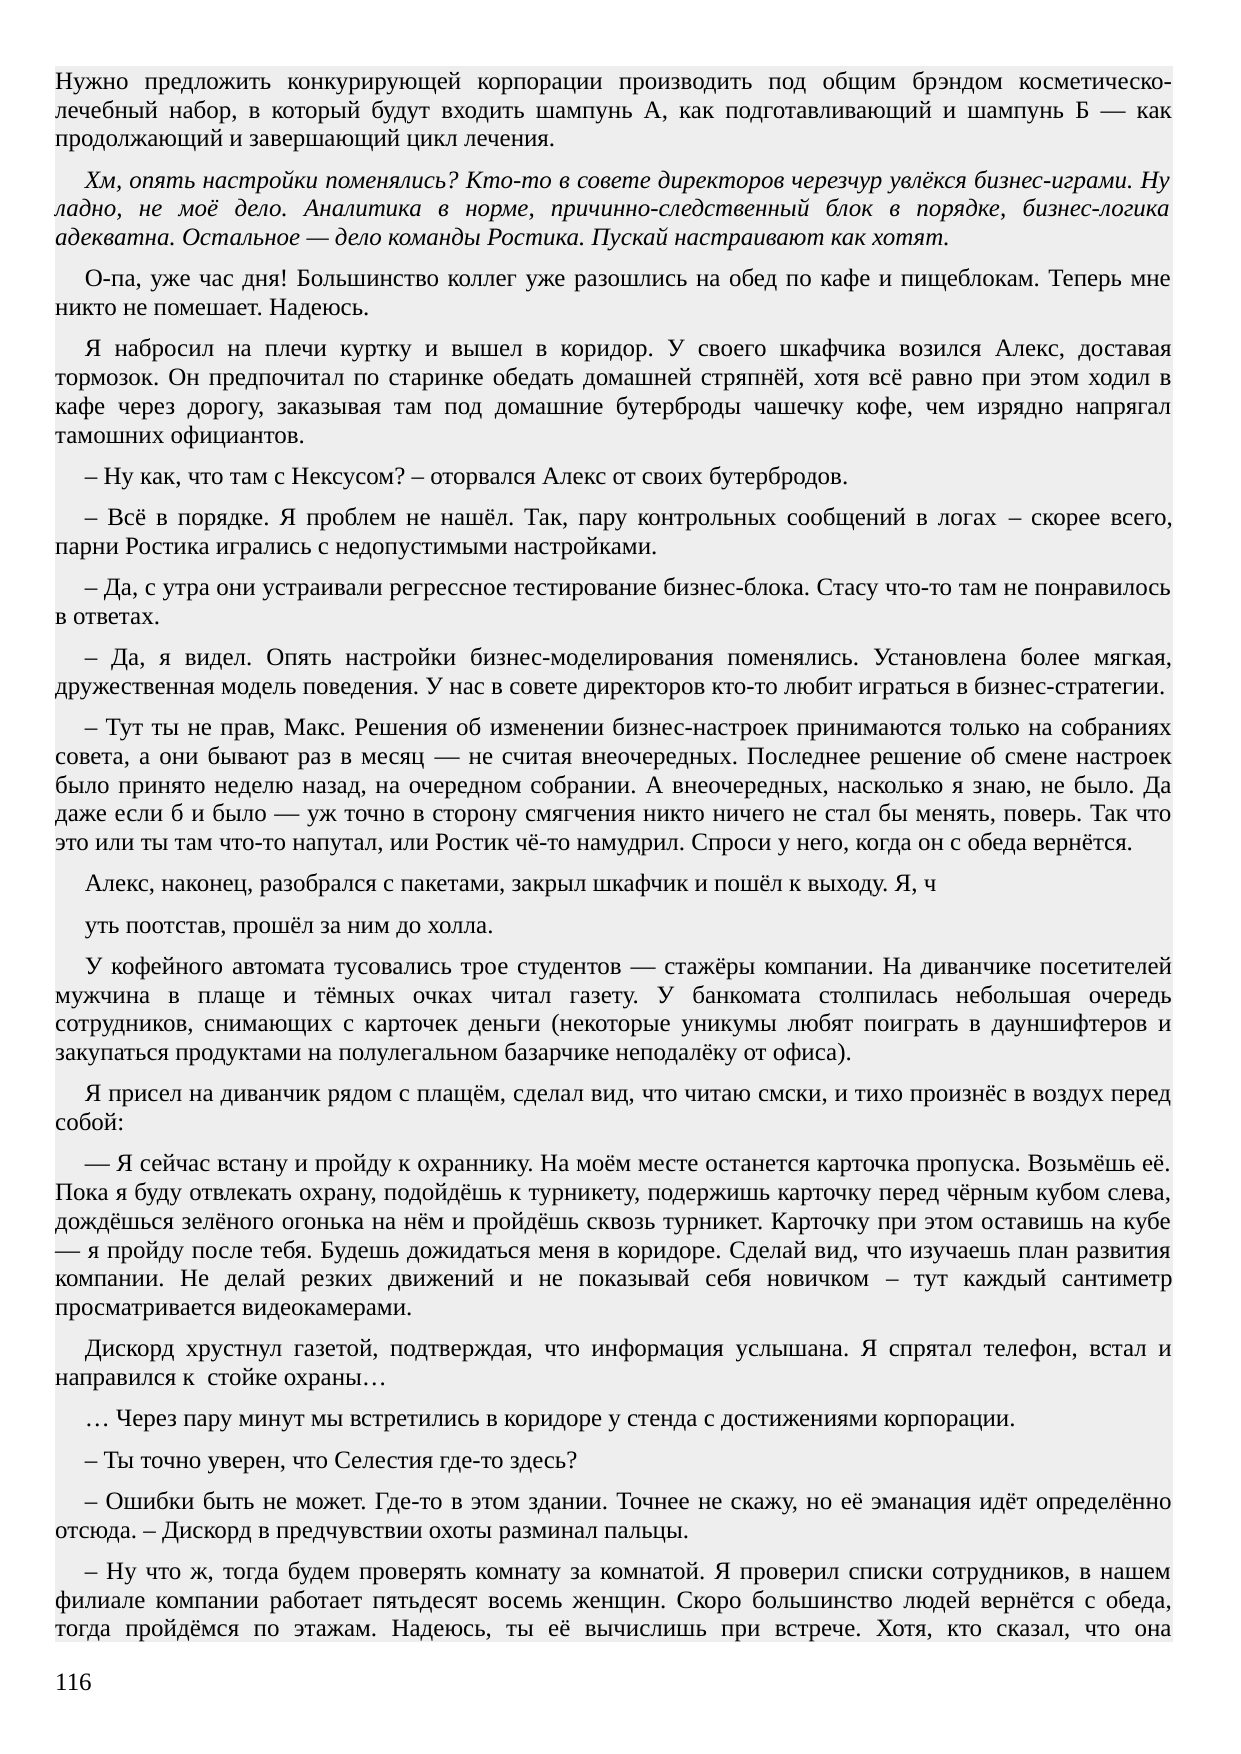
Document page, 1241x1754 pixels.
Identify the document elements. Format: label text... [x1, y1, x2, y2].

text — Я сейчас встану и пройду к охраннику. На моём месте останется карточка пропуска. Возьмёшь её. Пока я буду отвлекать охрану, подойдёшь к турникету, подержишь карточку перед чёрным кубом слева, дождёшься зелёного огонька на нём и пройдёшь сквозь турникет. Карточку при этом оставишь на кубе — я пройду после тебя. Будешь дожидаться меня в коридоре. Сделай вид, что изучаешь план развития компании. Не делай резких движений и не показывай себя новичком – тут каждый сантиметр просматривается видеокамерами. [55, 1148, 1173, 1321]
text О-па, уже час дня! Большинство коллег уже разошлись на обед по кафе и пищеблокам. Теперь мне никто не помешает. Надеюсь. [55, 263, 1173, 321]
text Я набросил на плечи куртку и вышел в коридор. У своего шкафчика возился Алекс, доставая тормозок. Он предпочитал по старинке обедать домашней стряпнёй, хотя всё равно при этом ходил в кафе через дорогу, заказывая там под домашние бутерброды чашечку кофе, чем изрядно напрягал тамошних официантов. [55, 333, 1173, 448]
text Я присел на диванчик рядом с плащём, сделал вид, что читаю смски, и тихо произнёс в воздух перед собой: [55, 1078, 1173, 1136]
text Хм, опять настройки поменялись? Кто-то в совете директоров черезчур увлёкся бизнес-играми. Ну ладно, не моё дело. Аналитика в норме, причинно-следственный блок в порядке, бизнес-логика адекватна. Остальное — дело команды Ростика. Пускай настраивают как хотят. [55, 165, 1173, 251]
text – Да, я видел. Опять настройки бизнес-моделирования поменялись. Установлена более мягкая, дружественная модель поведения. У нас в совете директоров кто-то любит играться в бизнес-стратегии. [55, 642, 1173, 700]
text уть поотстав, прошёл за ним до холла. [55, 910, 1173, 938]
text – Ты точно уверен, что Селестия где-то здесь? [55, 1445, 1173, 1473]
text Алекс, наконец, разобрался с пакетами, закрыл шкафчик и пошёл к выходу. Я, ч [55, 868, 1173, 897]
text – Ну что ж, тогда будем проверять комнату за комнатой. Я проверил списки сотрудников, в нашем филиале компании работает пятьдесят восемь женщин. Скоро большинство людей вернётся с обеда, тогда пройдёмся по этажам. Надеюсь, ты её вычислишь при встрече. Хотя, кто сказал, что она [55, 1556, 1173, 1642]
text Дискорд хрустнул газетой, подтверждая, что информация услышана. Я спрятал телефон, встал и направился к стойке охраны… [55, 1333, 1173, 1391]
text У кофейного автомата тусовались трое студентов — стажёры компании. На диванчике посетителей мужчина в плаще и тёмных очках читал газету. У банкомата столпилась небольшая очередь сотрудников, снимающих с карточек деньги (некоторые уникумы любят поиграть в дауншифтеров и закупаться продуктами на полулегальном базарчике неподалёку от офиса). [55, 951, 1173, 1066]
text Нужно предложить конкурирующей корпорации производить под общим брэндом косметическо-лечебный набор, в который будут входить шампунь А, как подготавливающий и шампунь Б — как продолжающий и завершающий цикл лечения. [55, 66, 1173, 152]
text … Через пару минут мы встретились в коридоре у стенда с достижениями корпорации. [55, 1403, 1173, 1432]
text – Всё в порядке. Я проблем не нашёл. Так, пару контрольных сообщений в логах – скорее всего, парни Ростика игрались с недопустимыми настройками. [55, 502, 1173, 560]
text – Ну как, что там с Нексусом? – оторвался Алекс от своих бутербродов. [55, 461, 1173, 490]
text – Да, с утра они устраивали регрессное тестирование бизнес-блока. Стасу что-то там не понравилось в ответах. [55, 572, 1173, 630]
text – Ошибки быть не может. Где-то в этом здании. Точнее не скажу, но её эманация идёт определённо отсюда. – Дискорд в предчувствии охоты разминал пальцы. [55, 1486, 1173, 1543]
text – Тут ты не прав, Макс. Решения об изменении бизнес-настроек принимаются только на собраниях совета, а они бывают раз в месяц — не считая внеочередных. Последнее решение об смене настроек было принято неделю назад, на очередном собрании. А внеочередных, насколько я знаю, не было. Да даже если б и было — уж точно в сторону смягчения никто ничего не стал бы менять, поверь. Так что это или ты там что-то напутал, или Ростик чё-то намудрил. Спроси у него, когда он с обеда вернётся. [55, 712, 1173, 856]
